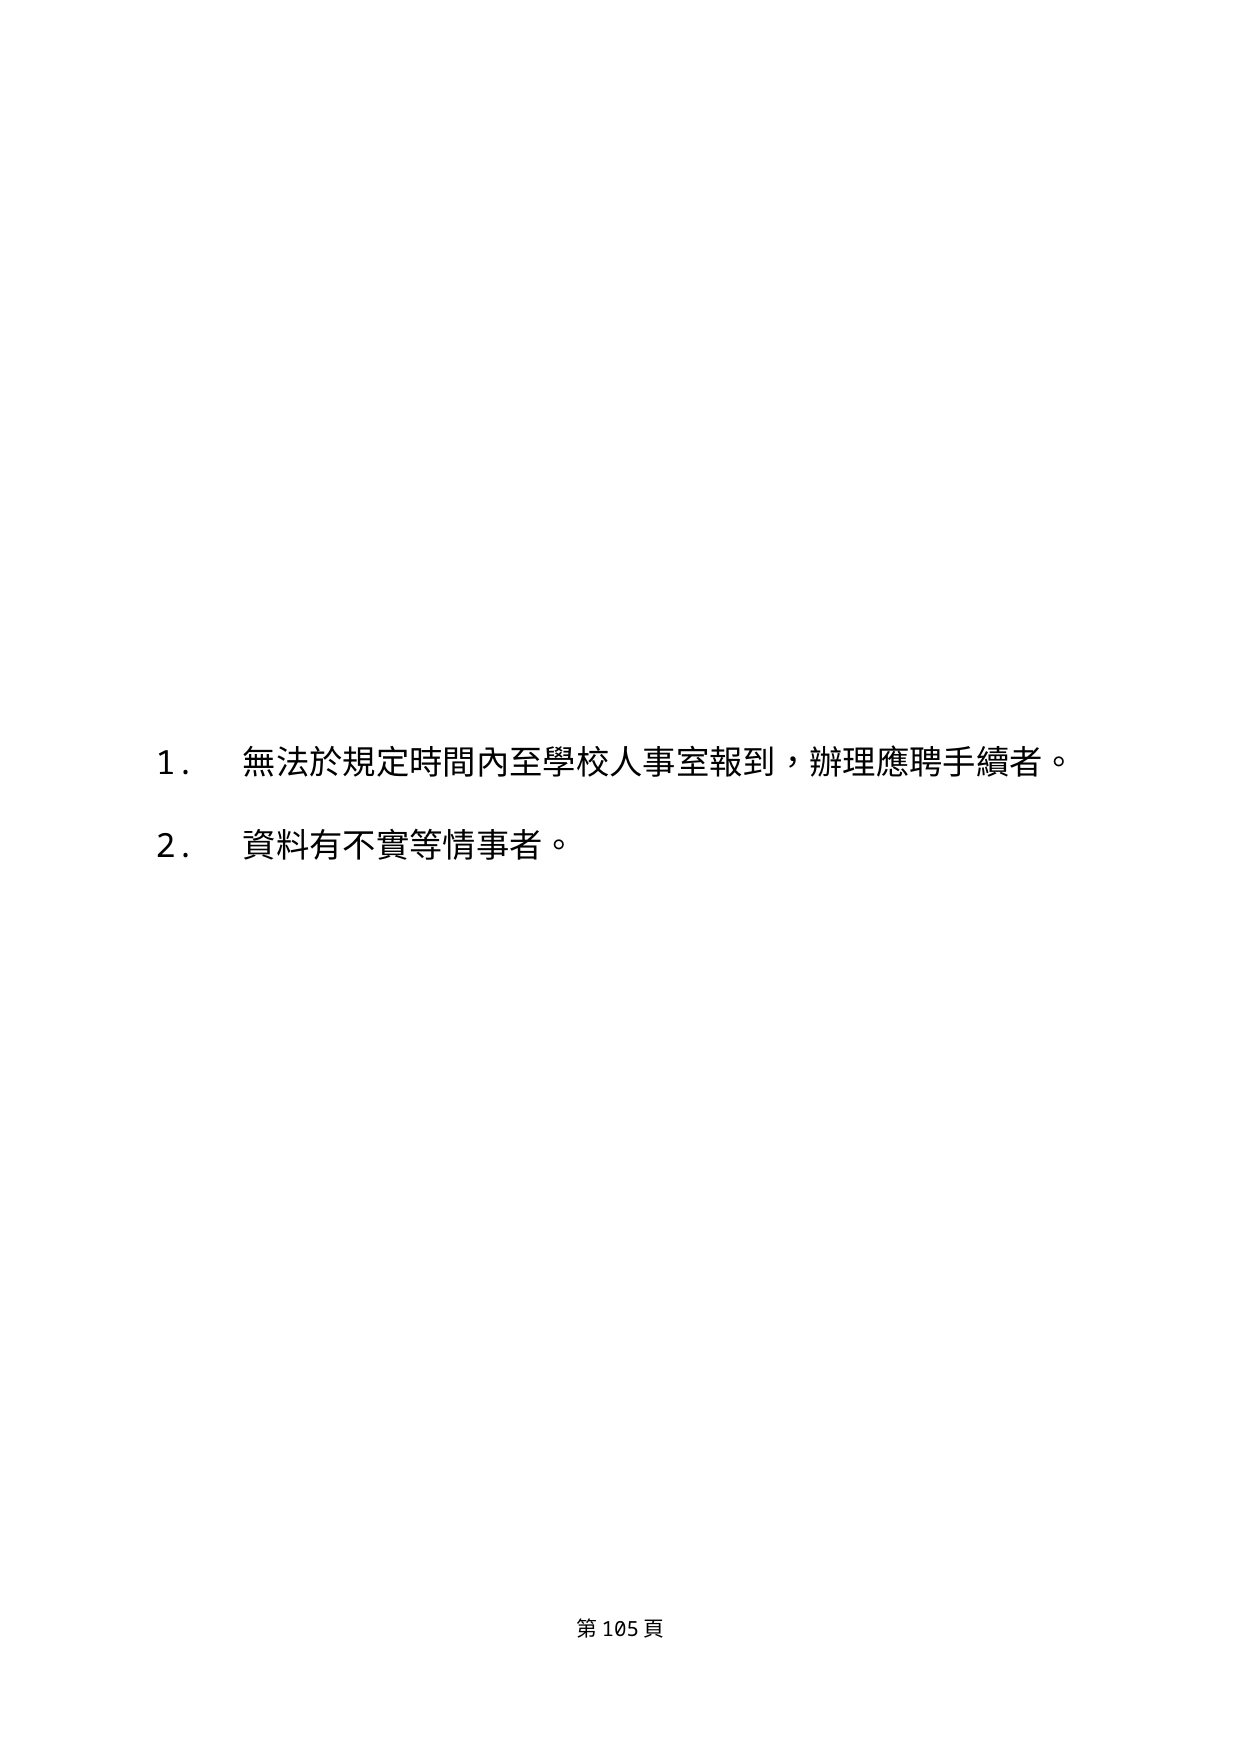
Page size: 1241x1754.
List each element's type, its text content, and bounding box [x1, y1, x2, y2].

list 無法於規定時間內至學校人事室報到，辦理應聘手續者。 [155, 718, 1122, 781]
list 資料有不實等情事者。 [155, 802, 1122, 864]
